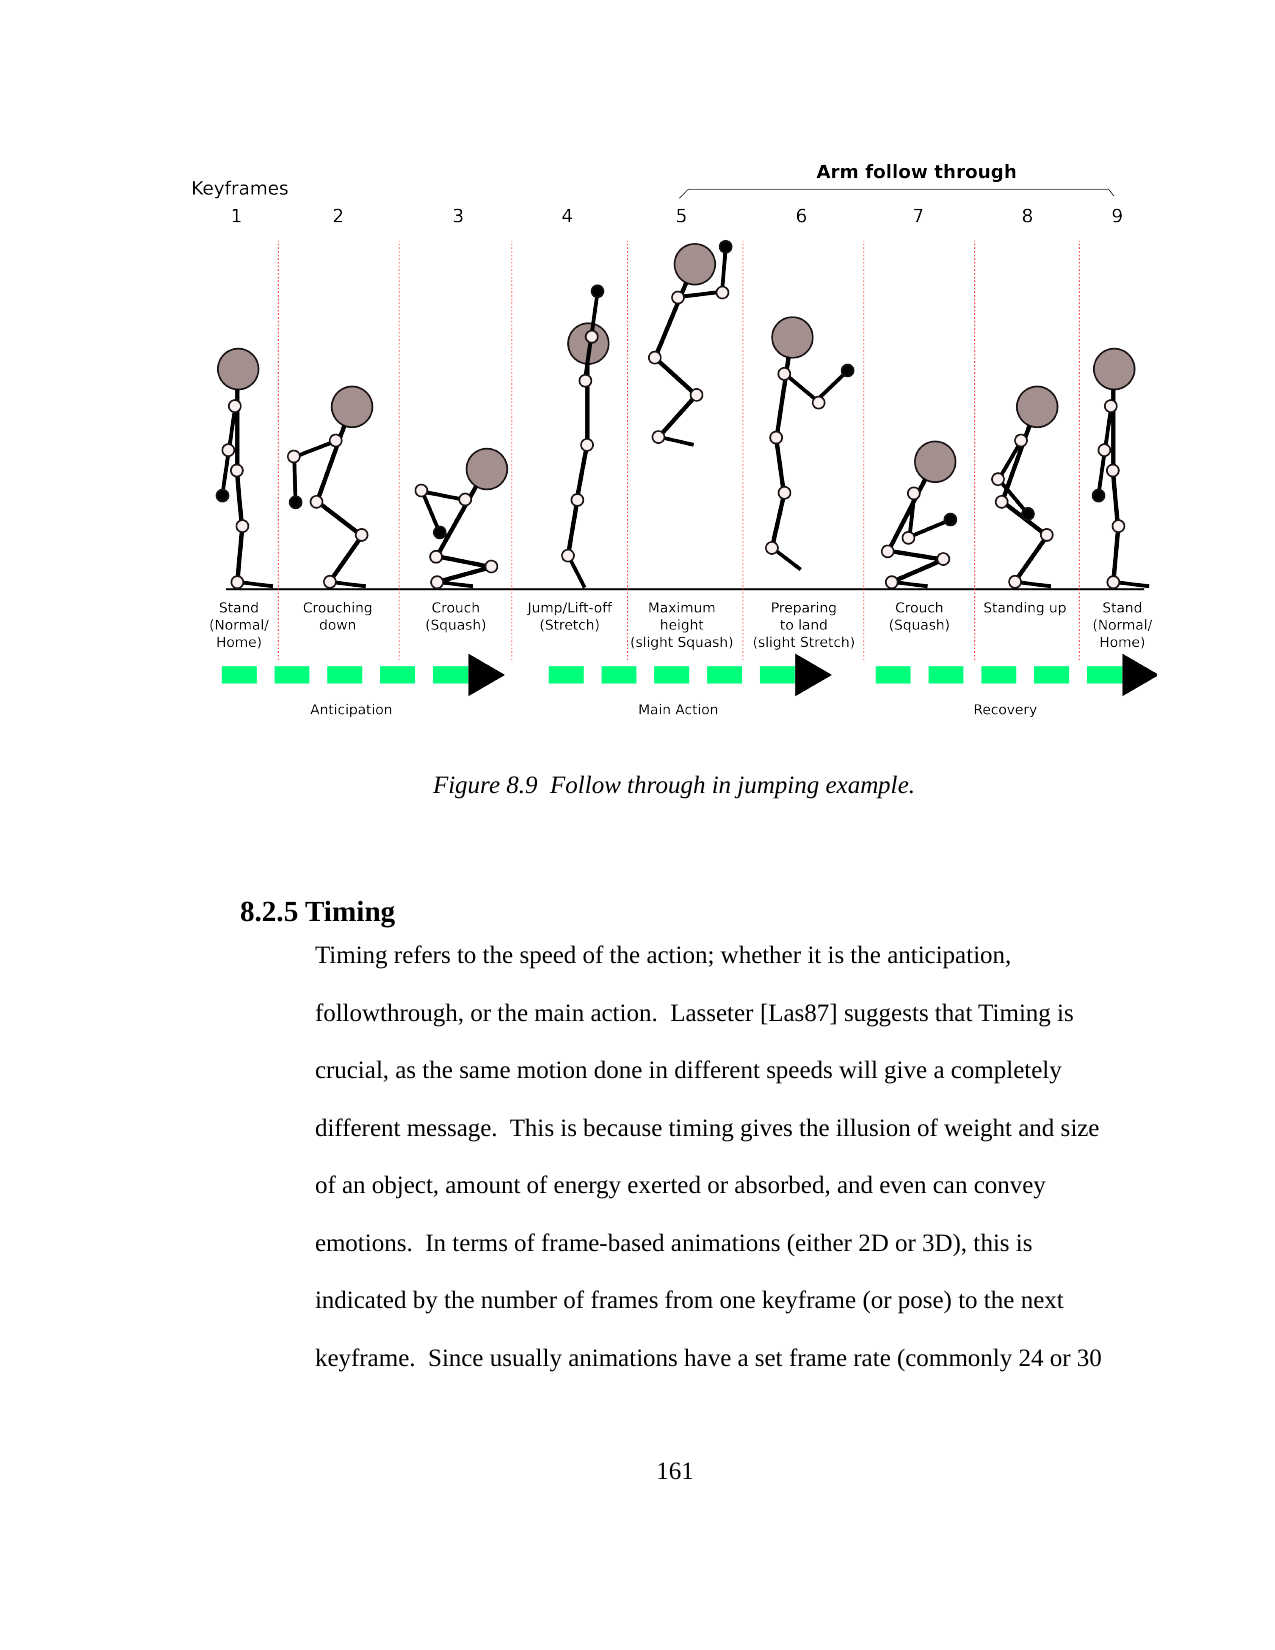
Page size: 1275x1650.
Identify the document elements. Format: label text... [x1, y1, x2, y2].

subtitle 8.2.5 Timing [240, 894, 1110, 928]
text Timing refers to the speed of the action; whether it is the anticipation, followthrough, or the main action. Lasseter [Las87] suggests that Timing is crucial, as the same motion done in different speeds will give a completely different message. This is because timing gives the illusion of weight and size of an object, amount of energy exerted or absorbed, and even can convey emotions. In terms of frame-based animations (either 2D or 3D), this is indicated by the number of frames from one keyframe (or pose) to the next keyframe. Since usually animations have a set frame rate (commonly 24 or 30 [315, 940, 1110, 1371]
text Figure 8.9 Follow through in jumping example. [240, 770, 1110, 799]
picture [193, 164, 1157, 717]
